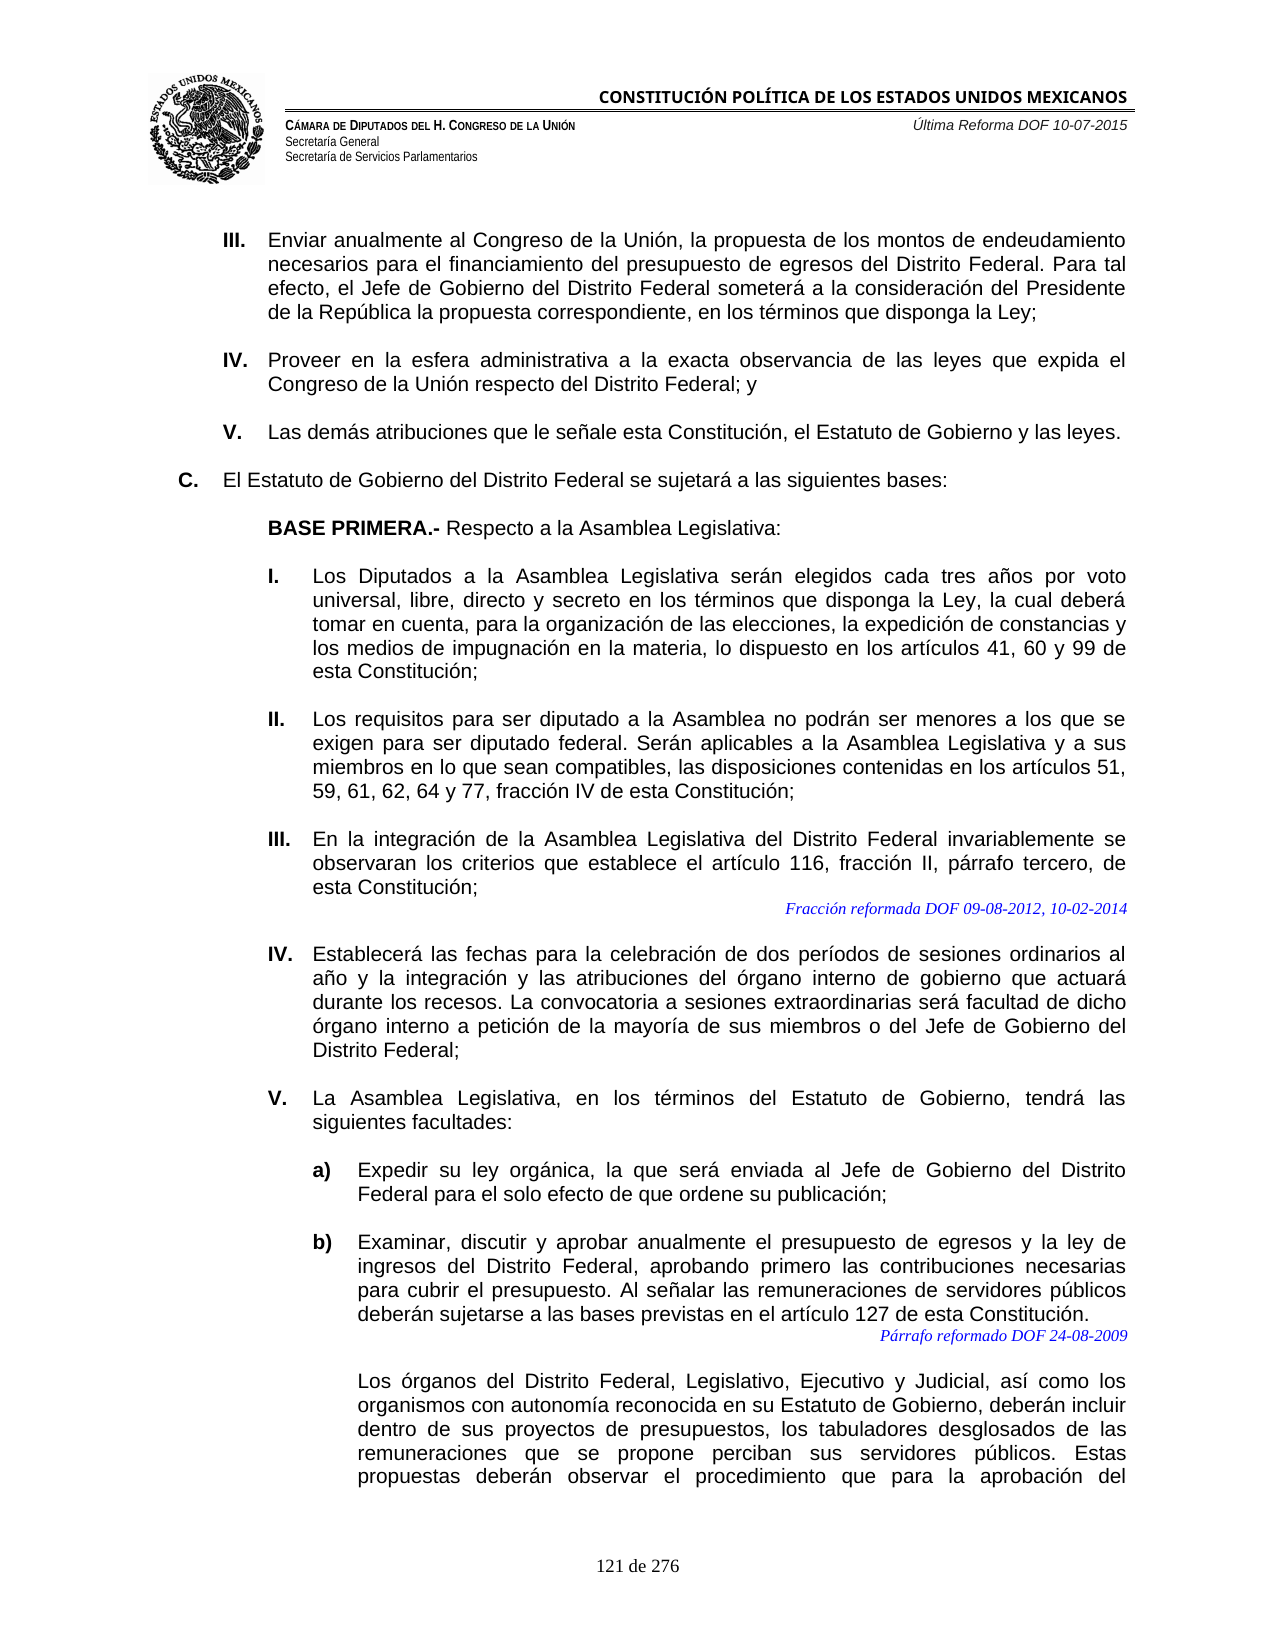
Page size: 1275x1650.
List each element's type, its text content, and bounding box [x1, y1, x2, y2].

text V. La Asamblea Legislativa, en los términos del Estatuto de Gobierno, tendrá las siguientes facultades: [268, 1086, 1127, 1134]
text V. Las demás atribuciones que le señale esta Constitución, el Estatuto de Gobierno y las leyes. [223, 420, 1127, 444]
text I. Los Diputados a la Asamblea Legislativa serán elegidos cada tres años por voto universal, libre, directo y secreto en los términos que disponga la Ley, la cual deberá tomar en cuenta, para la organización de las elecciones, la expedición de constancias y los medios de impugnación en la materia, lo dispuesto en los artículos 41, 60 y 99 de esta Constitución; [268, 563, 1127, 683]
text IV. Establecerá las fechas para la celebración de dos períodos de sesiones ordinarios al año y la integración y las atribuciones del órgano interno de gobierno que actuará durante los recesos. La convocatoria a sesiones extraordinarias será facultad de dicho órgano interno a petición de la mayoría de sus miembros o del Jefe de Gobierno del Distrito Federal; [268, 942, 1127, 1062]
text IV. Proveer en la esfera administrativa a la exacta observancia de las leyes que expida el Congreso de la Unión respecto del Distrito Federal; y [223, 348, 1127, 396]
text II. Los requisitos para ser diputado a la Asamblea no podrán ser menores a los que se exigen para ser diputado federal. Serán aplicables a la Asamblea Legislativa y a sus miembros en lo que sean compatibles, las disposiciones contenidas en los artículos 51, 59, 61, 62, 64 y 77, fracción IV de esta Constitución; [268, 707, 1127, 803]
text BASE PRIMERA.- Respecto a la Asamblea Legislativa: [268, 516, 1127, 539]
text III. Enviar anualmente al Congreso de la Unión, la propuesta de los montos de endeudamiento necesarios para el financiamiento del presupuesto de egresos del Distrito Federal. Para tal efecto, el Jefe de Gobierno del Distrito Federal someterá a la consideración del Presidente de la República la propuesta correspondiente, en los términos que disponga la Ley; [223, 228, 1127, 324]
text Los órganos del Distrito Federal, Legislativo, Ejecutivo y Judicial, así como los organismos con autonomía reconocida en su Estatuto de Gobierno, deberán incluir dentro de sus proyectos de presupuestos, los tabuladores desglosados de las remuneraciones que se propone perciban sus servidores públicos. Estas propuestas deberán observar el procedimiento que para la aprobación del [357, 1368, 1127, 1488]
text Párrafo reformado DOF 24-08-2009 [148, 1325, 1127, 1344]
text Fracción reformada DOF 09-08-2012, 10-02-2014 [148, 899, 1127, 918]
text III. En la integración de la Asamblea Legislativa del Distrito Federal invariablemente se observaran los criterios que establece el artículo 116, fracción II, párrafo tercero, de esta Constitución; [268, 827, 1127, 899]
text a) Expedir su ley orgánica, la que será enviada al Jefe de Gobierno del Distrito Federal para el solo efecto de que ordene su publicación; [312, 1158, 1127, 1206]
text C. El Estatuto de Gobierno del Distrito Federal se sujetará a las siguientes bases: [178, 468, 1127, 492]
text b) Examinar, discutir y aprobar anualmente el presupuesto de egresos y la ley de ingresos del Distrito Federal, aprobando primero las contribuciones necesarias para cubrir el presupuesto. Al señalar las remuneraciones de servidores públicos deberán sujetarse a las bases previstas en el artículo 127 de esta Constitución. [312, 1229, 1127, 1325]
